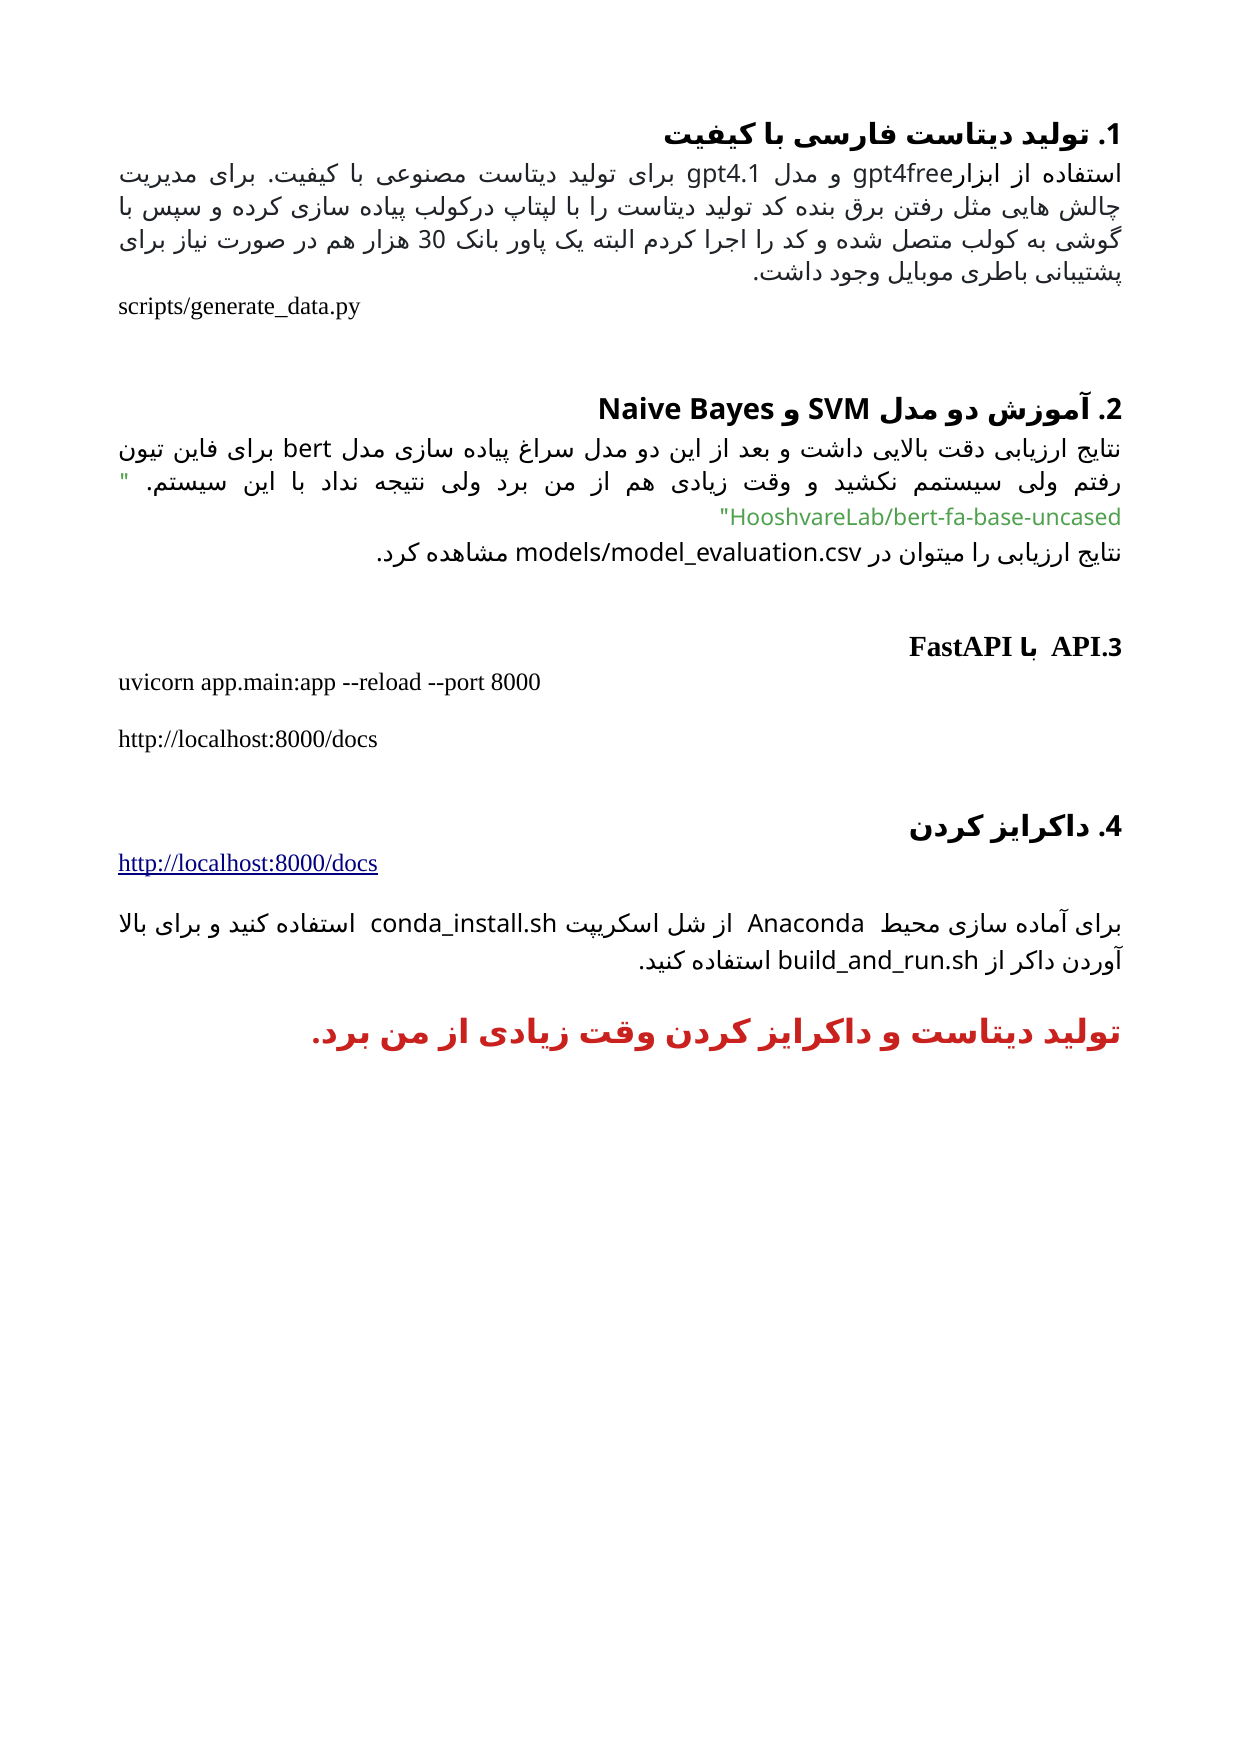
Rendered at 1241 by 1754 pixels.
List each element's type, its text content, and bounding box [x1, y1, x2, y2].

text تولید دیتاست و داکرایز کردن وقت زیادی از من برد. [118, 1014, 1122, 1057]
text 1. تولید دیتاست فارسی با کیفیت [118, 118, 1122, 156]
text http://localhost:8000/docs [118, 724, 1122, 753]
text نتایج ارزیابی را میتوان در models/model_evaluation.csv مشاهده کرد. [118, 534, 1122, 572]
text 3.API با FastAPI [118, 629, 1122, 667]
text 4. داکرایز کردن [118, 810, 1122, 848]
text scripts/generate_data.py [118, 291, 1122, 320]
text http://localhost:8000/docs [118, 848, 1122, 877]
text برای آماده سازی محیط Anaconda از شل اسکریپت conda_install.sh استفاده کنید و برای بالا آوردن داکر از build_and_run.sh استفاده کنید. [118, 906, 1122, 980]
text 2. آموزش دو مدل SVM و Naive Bayes [118, 388, 1122, 431]
text نتایج ارزیابی دقت بالایی داشت و بعد از این دو مدل سراغ پیاده سازی مدل bert برای فاین تیون رفتم ولی سیستمم نکشید و وقت زیادی هم از من برد ولی نتیجه نداد با این سیستم. "HooshvareLab/bert-fa-base-uncased" [118, 431, 1122, 534]
text استفاده از ابزارgpt4free و مدل gpt4.1 برای تولید دیتاست مصنوعی با کیفیت. برای مدیریت چالش هایی مثل رفتن برق بنده کد تولید دیتاست را با لپتاپ درکولب پیاده سازی کرده و سپس با گوشی به کولب متصل شده و کد را اجرا کردم البته یک پاور بانک 30 هزار هم در صورت نیاز برای پشتیبانی باطری موبایل وجود داشت. [118, 156, 1122, 291]
text uvicorn app.main:app --reload --port 8000 [118, 667, 1122, 695]
